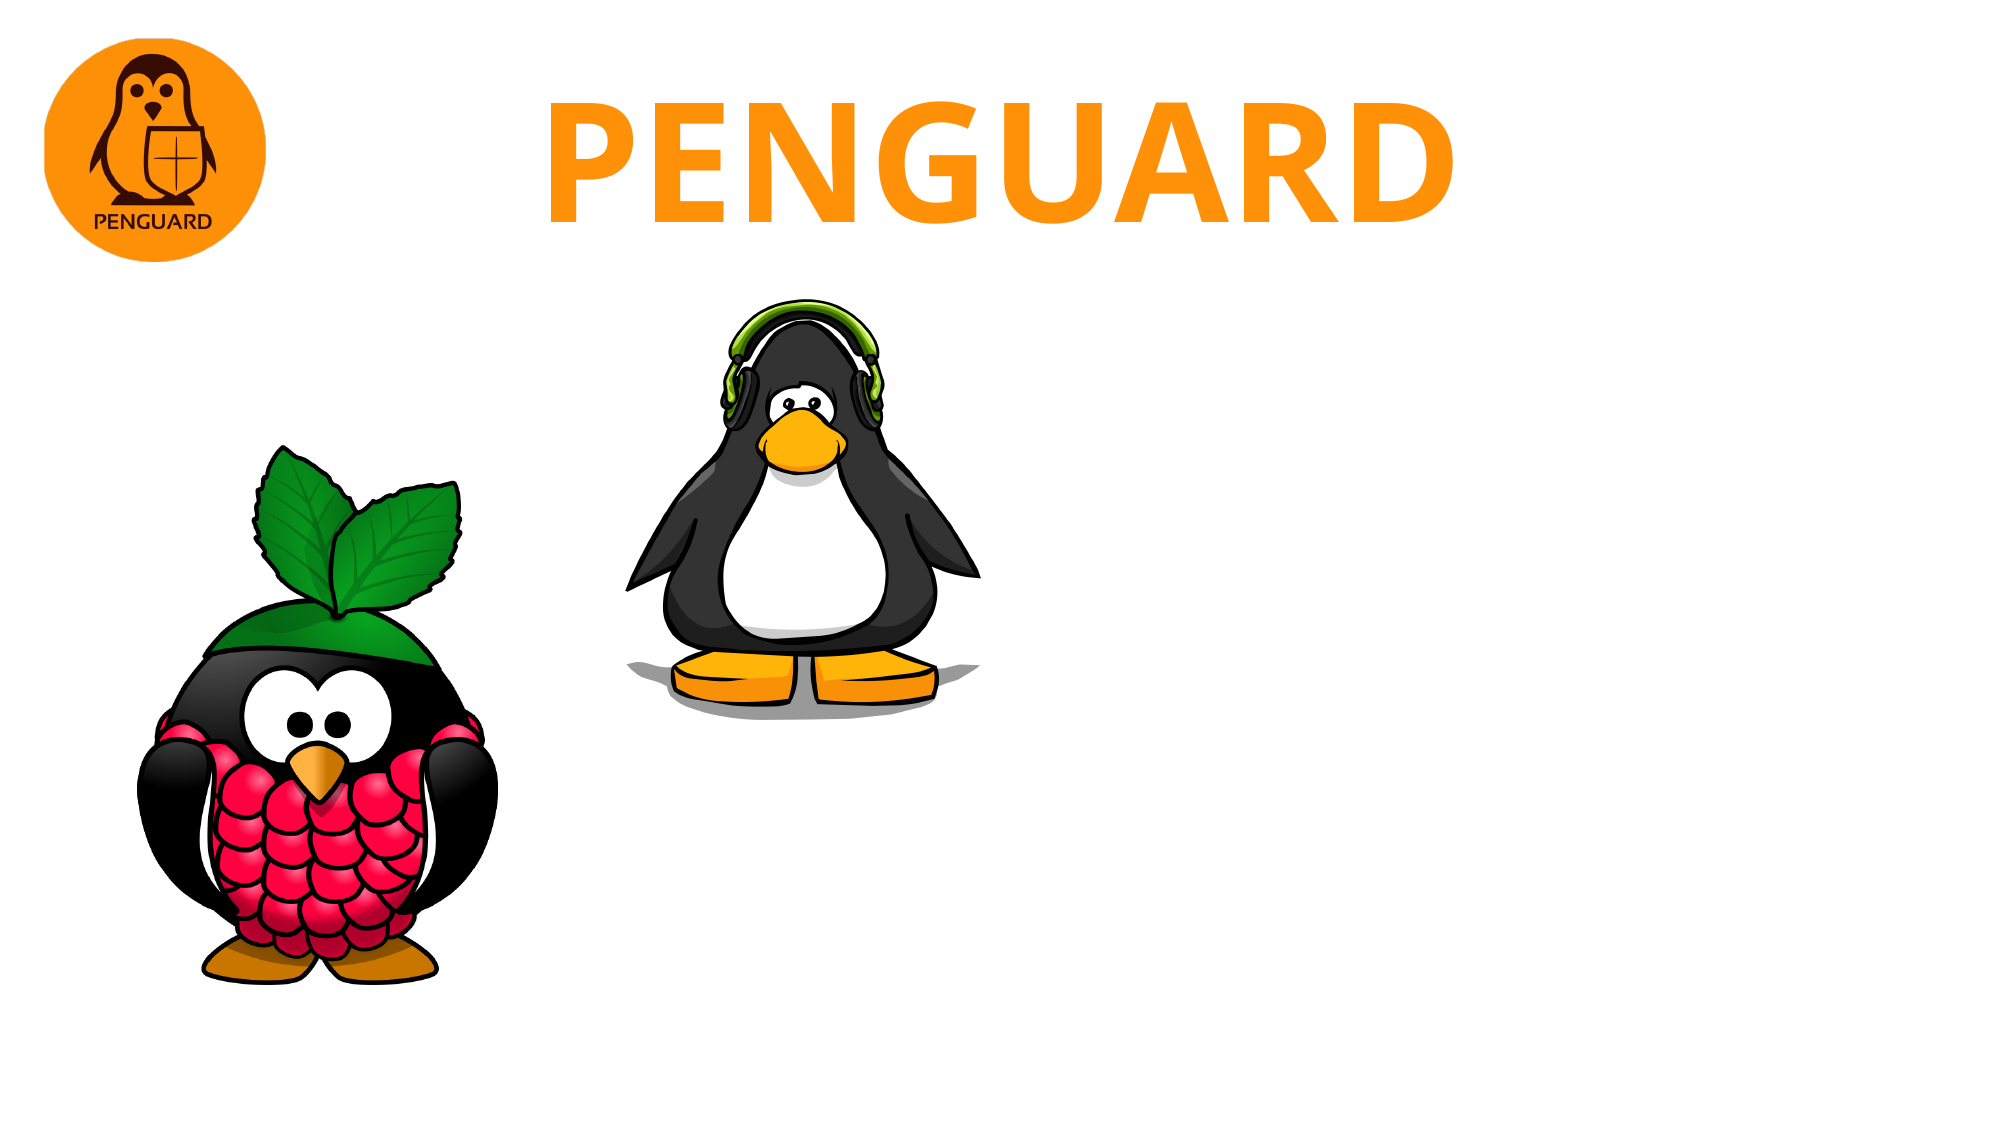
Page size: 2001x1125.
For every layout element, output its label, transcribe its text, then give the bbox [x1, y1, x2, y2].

picture [42, 37, 266, 262]
picture [137, 445, 498, 985]
picture [625, 299, 981, 720]
title PENGUARD [137, 59, 1863, 278]
